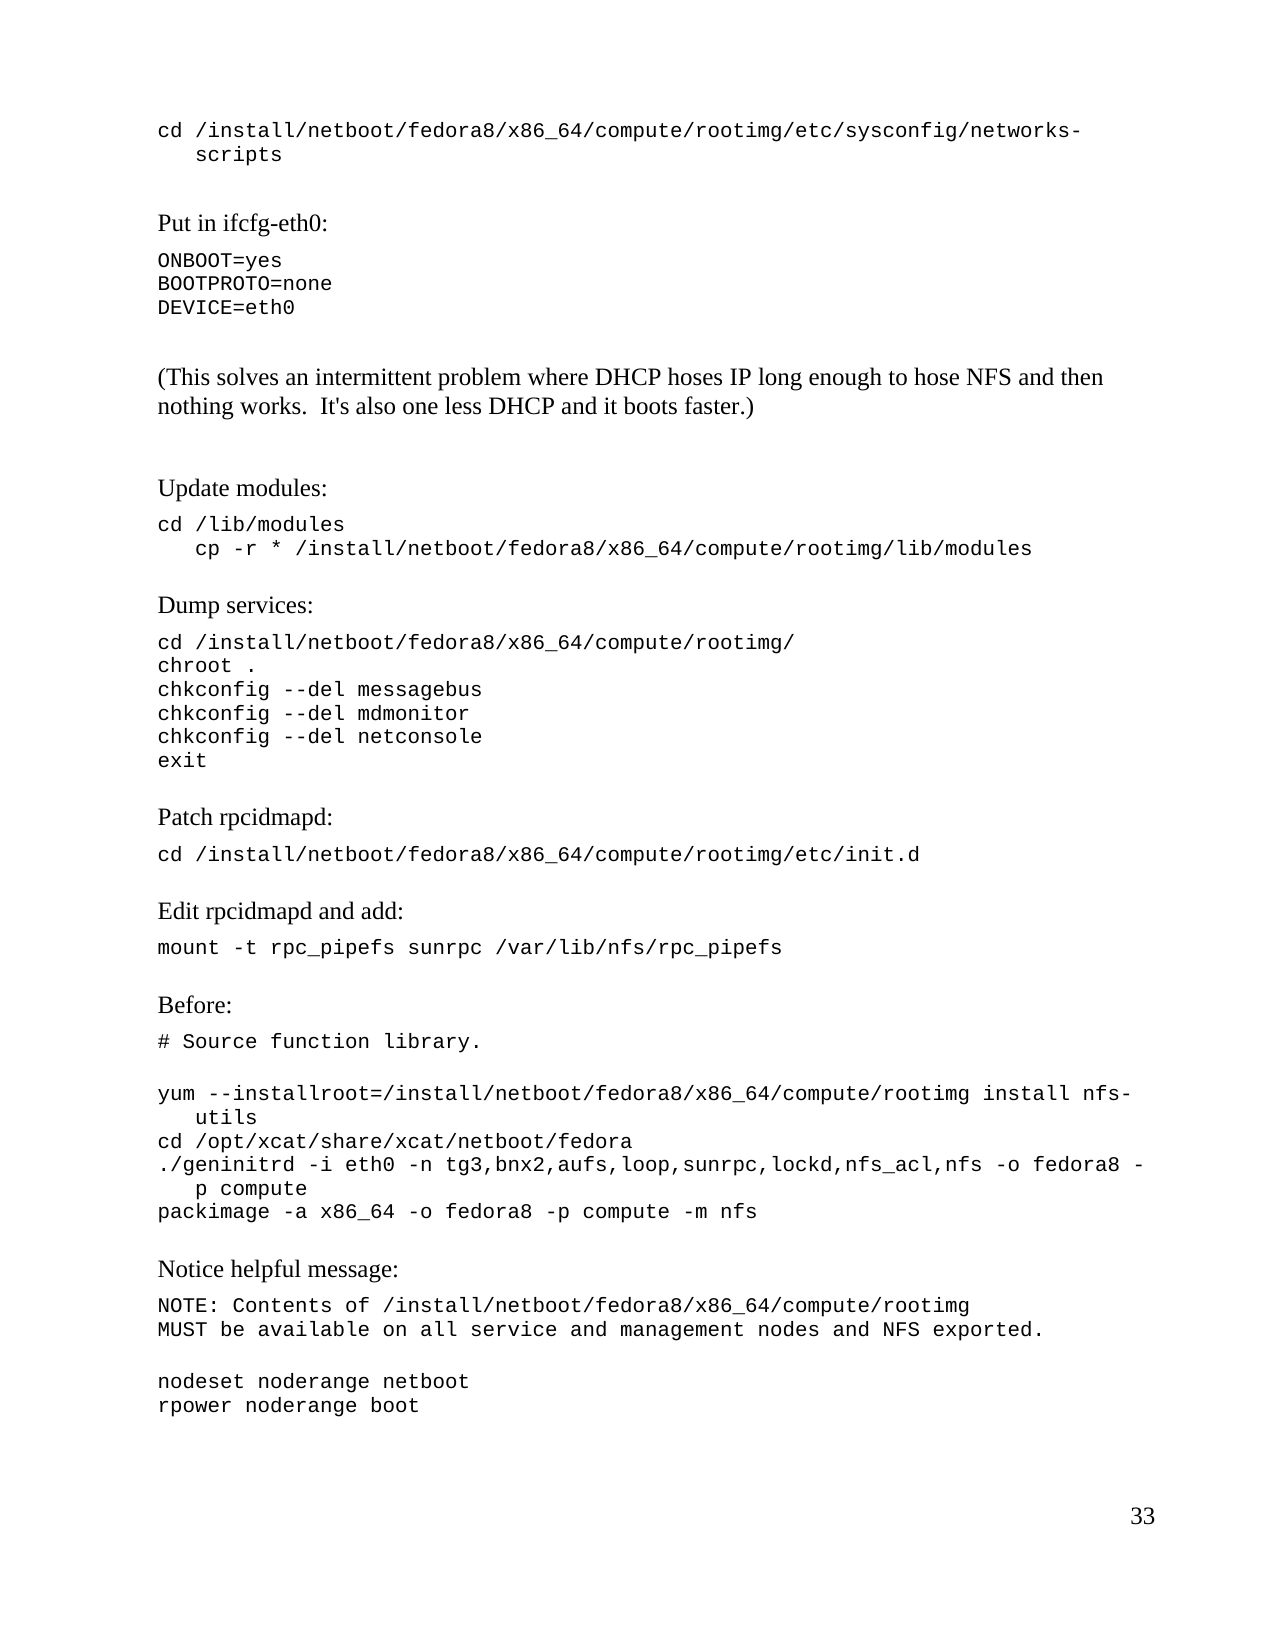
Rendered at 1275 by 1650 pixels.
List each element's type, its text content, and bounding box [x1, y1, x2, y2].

text Before: [157, 990, 1155, 1018]
text Notice helpful message: [157, 1254, 1155, 1283]
text Dump services: [157, 591, 1155, 619]
text (This solves an intermittent problem where DHCP hoses IP long enough to hose NFS and then nothing works. It's also one less DHCP and it boots faster.) [157, 362, 1155, 419]
text ./geninitrd -i eth0 -n tg3,bnx2,aufs,loop,sunrpc,lockd,nfs_acl,nfs -o fedora8 -p compute [157, 1154, 1155, 1202]
text Put in ifcfg-eth0: [157, 208, 1155, 237]
text chkconfig --del messagebus [157, 679, 1155, 703]
text Update modules: [157, 473, 1155, 502]
text DEVICE=eth0 [157, 297, 1155, 321]
text # Source function library. [157, 1031, 1155, 1054]
text nodeset noderange netboot [157, 1371, 1155, 1395]
text cd /install/netboot/fedora8/x86_64/compute/rootimg/ [157, 632, 1155, 655]
text MUST be available on all service and management nodes and NFS exported. [157, 1319, 1155, 1342]
text yum --installroot=/install/netboot/fedora8/x86_64/compute/rootimg install nfs-utils [157, 1083, 1155, 1131]
text NOTE: Contents of /install/netboot/fedora8/x86_64/compute/rootimg [157, 1295, 1155, 1319]
text BOOTPROTO=none [157, 273, 1155, 297]
text packimage -a x86_64 -o fedora8 -p compute -m nfs [157, 1202, 1155, 1225]
text cd /lib/modules cp -r * /install/netboot/fedora8/x86_64/compute/rootimg/lib/modules [157, 514, 1155, 562]
text mount -t rpc_pipefs sunrpc /var/lib/nfs/rpc_pipefs [157, 937, 1155, 961]
text cd /install/netboot/fedora8/x86_64/compute/rootimg/etc/init.d [157, 844, 1155, 867]
text Patch rpcidmapd: [157, 802, 1155, 831]
text ONBOOT=yes [157, 250, 1155, 273]
text chkconfig --del netconsole [157, 726, 1155, 750]
text chkconfig --del mdmonitor [157, 703, 1155, 726]
text chroot . [157, 655, 1155, 679]
text rpower noderange boot [157, 1395, 1155, 1418]
text cd /install/netboot/fedora8/x86_64/compute/rootimg/etc/sysconfig/networks-scripts [157, 120, 1155, 167]
text exit [157, 750, 1155, 774]
text Edit rpcidmapd and add: [157, 896, 1155, 925]
text cd /opt/xcat/share/xcat/netboot/fedora [157, 1131, 1155, 1154]
